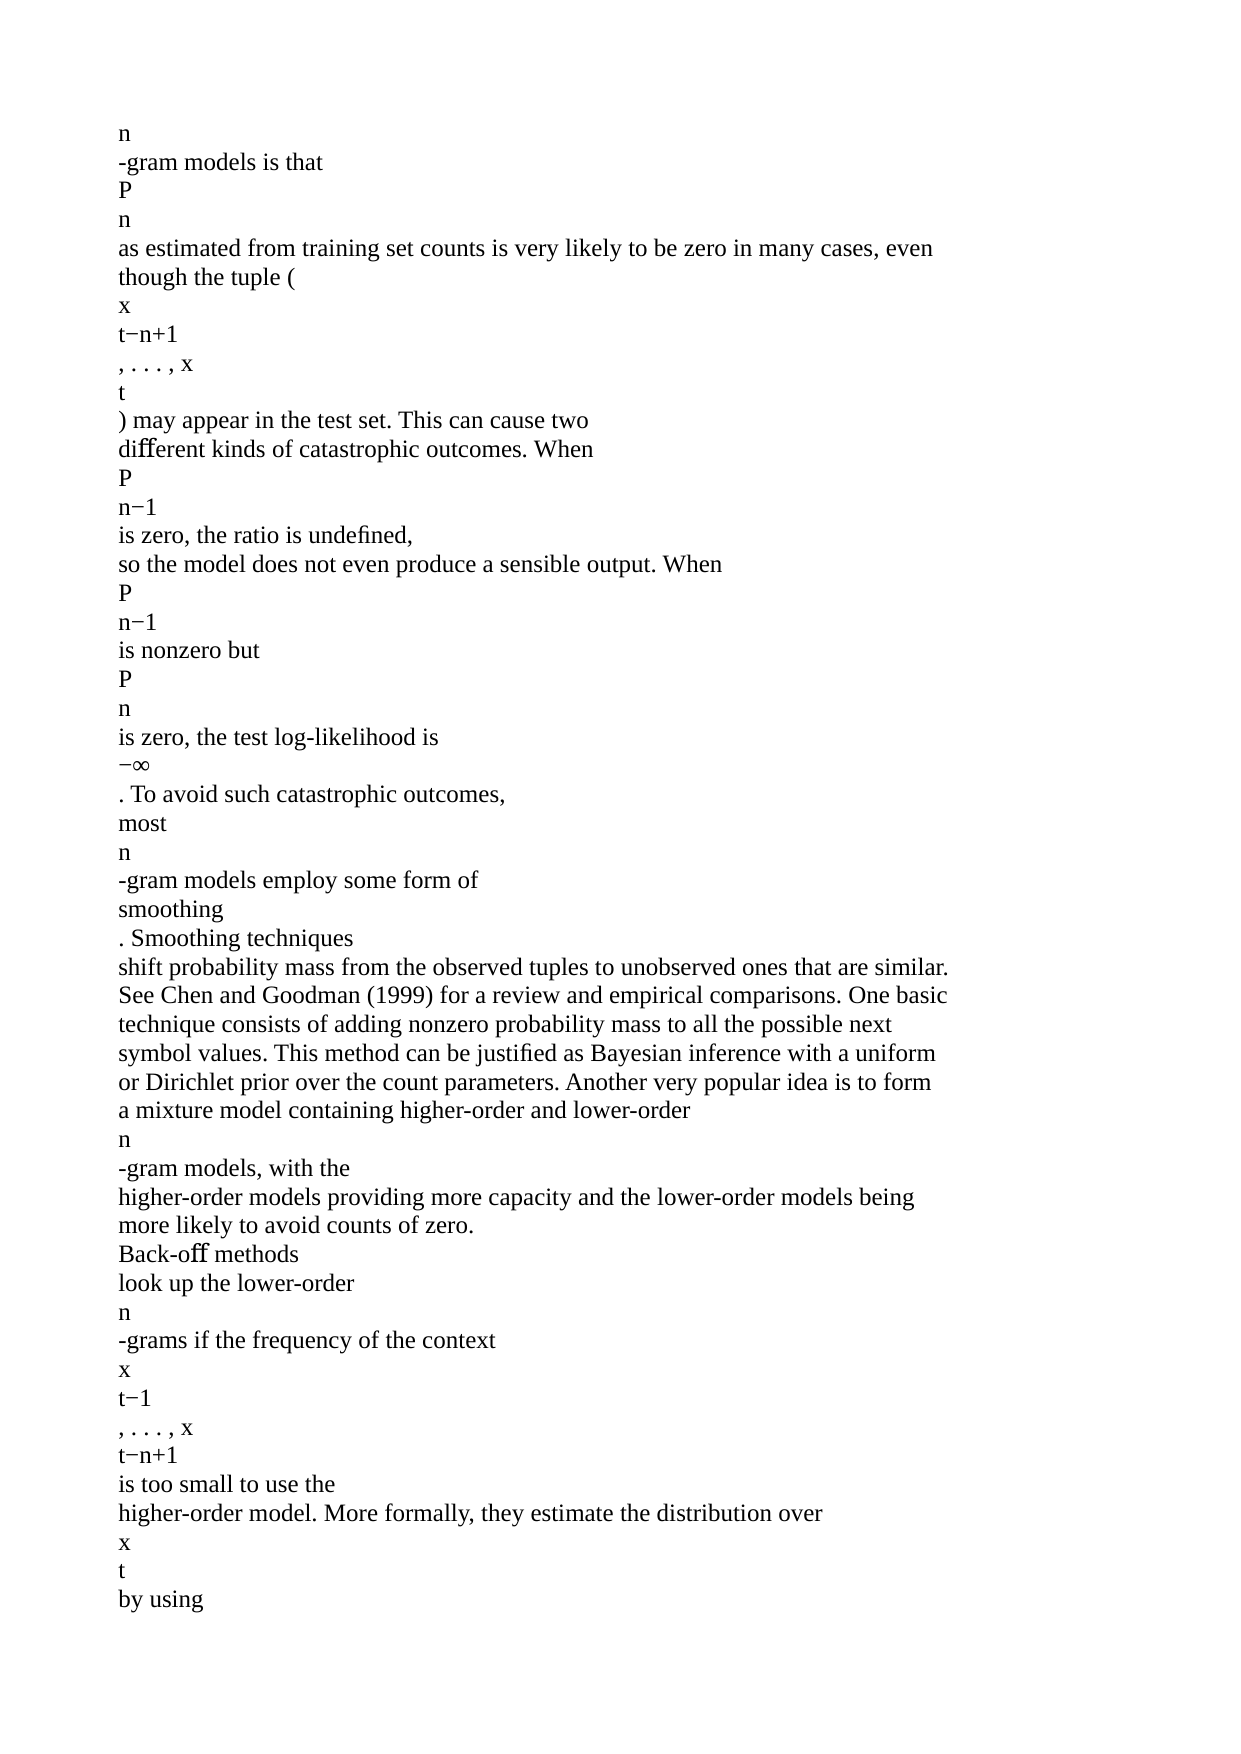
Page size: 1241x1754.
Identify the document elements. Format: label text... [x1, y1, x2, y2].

text -gram models, with the [118, 1153, 1122, 1182]
text as estimated from training set counts is very likely to be zero in many cases, even [118, 233, 1122, 262]
text P [118, 176, 1122, 204]
text technique consists of adding nonzero probability mass to all the possible next [118, 1009, 1122, 1038]
text symbol values. This method can be justiﬁed as Bayesian inference with a uniform [118, 1038, 1122, 1067]
text , . . . , x [118, 1412, 1122, 1441]
text higher-order models providing more capacity and the lower-order models being [118, 1182, 1122, 1211]
text P [118, 664, 1122, 693]
text so the model does not even produce a sensible output. When [118, 549, 1122, 578]
text x [118, 1527, 1122, 1556]
text t−n+1 [118, 319, 1122, 348]
text though the tuple ( [118, 262, 1122, 291]
text n−1 [118, 607, 1122, 636]
text shift probability mass from the observed tuples to unobserved ones that are similar. [118, 952, 1122, 981]
text x [118, 291, 1122, 319]
text -gram models is that [118, 147, 1122, 176]
text n [118, 837, 1122, 866]
text -gram models employ some form of [118, 866, 1122, 894]
text n [118, 1124, 1122, 1153]
text P [118, 578, 1122, 607]
text a mixture model containing higher-order and lower-order [118, 1096, 1122, 1124]
text ) may appear in the test set. This can cause two [118, 406, 1122, 434]
text P [118, 463, 1122, 492]
text is zero, the ratio is undeﬁned, [118, 521, 1122, 549]
text n [118, 118, 1122, 147]
text is too small to use the [118, 1469, 1122, 1498]
text smoothing [118, 894, 1122, 923]
text −∞ [118, 751, 1122, 779]
text . To avoid such catastrophic outcomes, [118, 779, 1122, 808]
text -grams if the frequency of the context [118, 1326, 1122, 1354]
text or Dirichlet prior over the count parameters. Another very popular idea is to form [118, 1067, 1122, 1096]
text is zero, the test log-likelihood is [118, 722, 1122, 751]
text t [118, 1556, 1122, 1584]
text higher-order model. More formally, they estimate the distribution over [118, 1498, 1122, 1527]
text t−1 [118, 1383, 1122, 1412]
text t [118, 377, 1122, 406]
text n [118, 693, 1122, 722]
text by using [118, 1584, 1122, 1613]
text more likely to avoid counts of zero. [118, 1211, 1122, 1239]
text t−n+1 [118, 1441, 1122, 1469]
text . Smoothing techniques [118, 923, 1122, 952]
text diﬀerent kinds of catastrophic outcomes. When [118, 434, 1122, 463]
text most [118, 808, 1122, 837]
text See Chen and Goodman (1999) for a review and empirical comparisons. One basic [118, 981, 1122, 1009]
text , . . . , x [118, 348, 1122, 377]
text n [118, 204, 1122, 233]
text n [118, 1297, 1122, 1326]
text look up the lower-order [118, 1268, 1122, 1297]
text n−1 [118, 492, 1122, 521]
text Back-oﬀ methods [118, 1239, 1122, 1268]
text x [118, 1354, 1122, 1383]
text is nonzero but [118, 636, 1122, 664]
